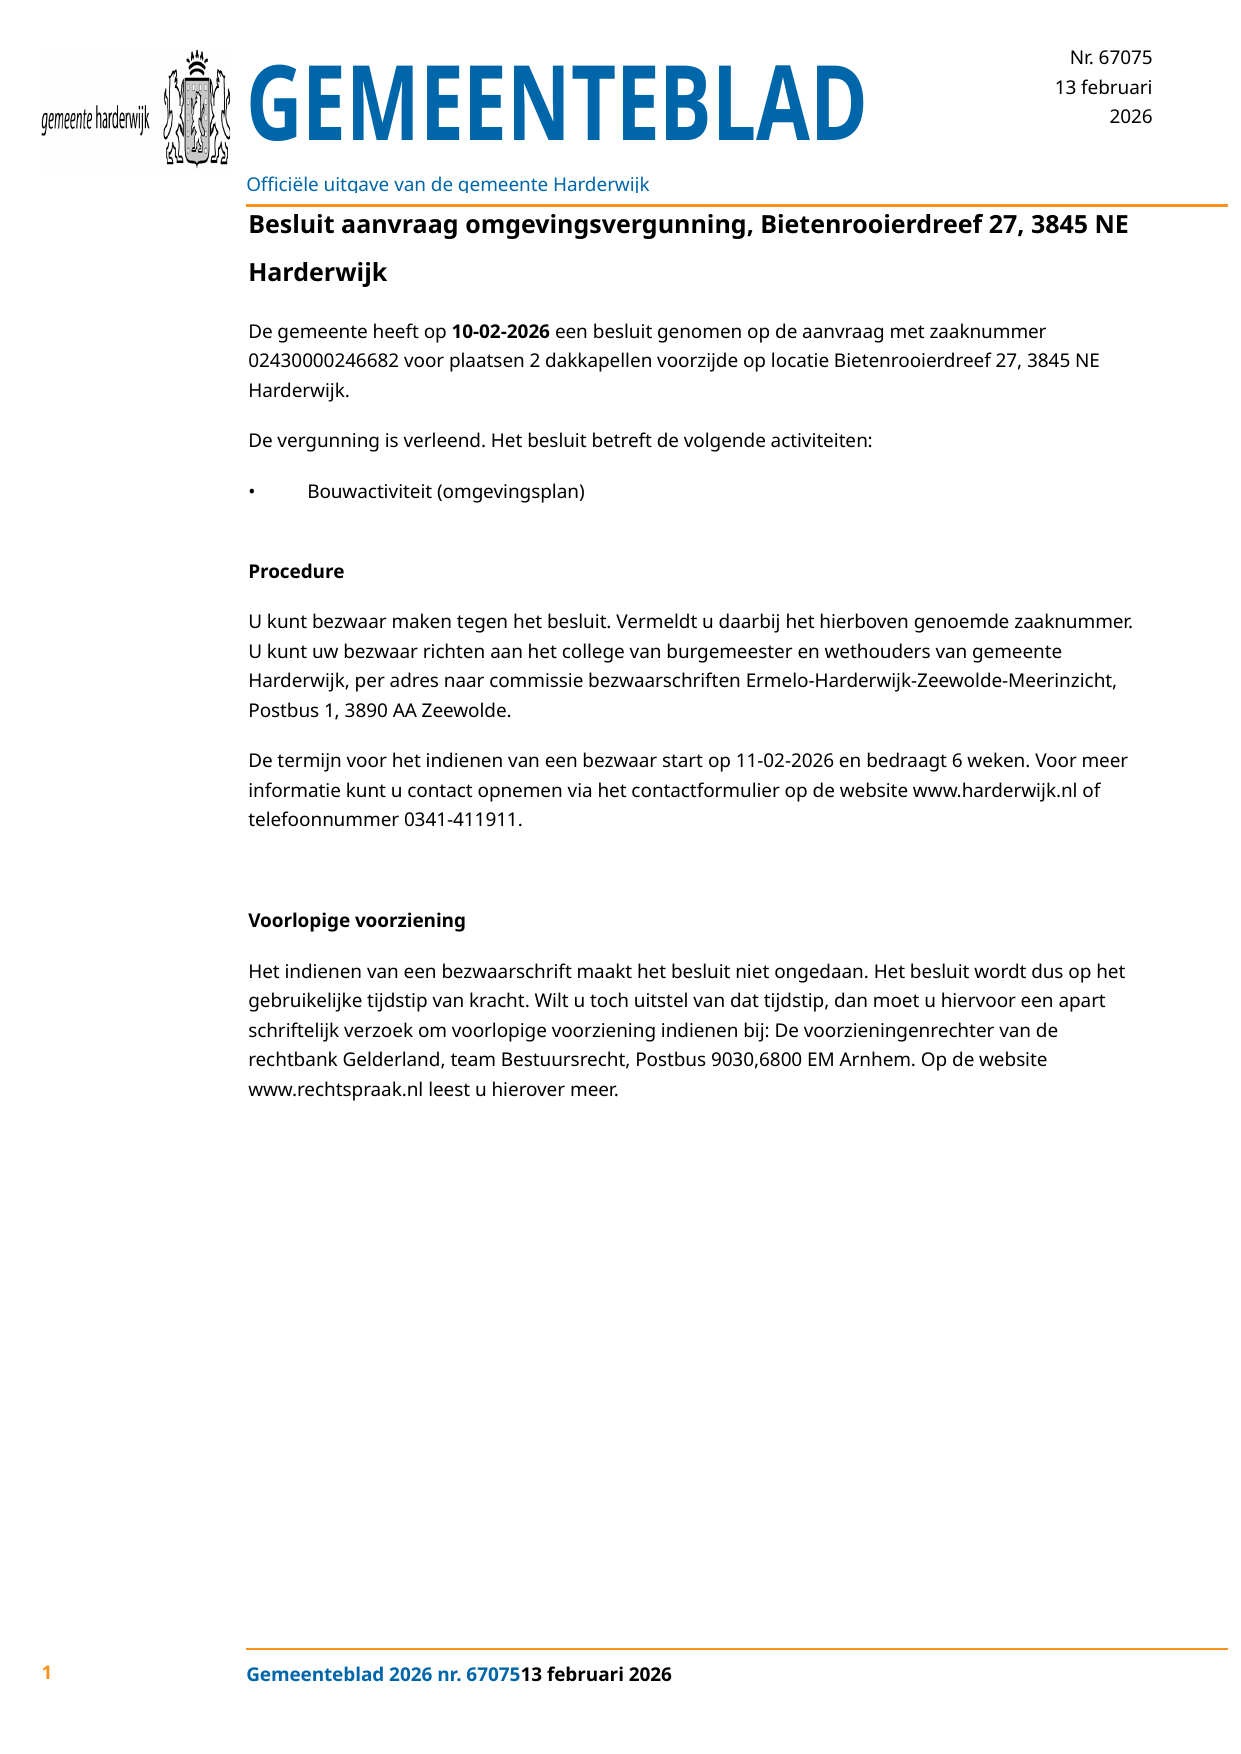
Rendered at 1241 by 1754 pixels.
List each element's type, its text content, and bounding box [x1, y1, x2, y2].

list Bouwactiviteit (omgevingsplan) [248, 478, 1152, 504]
text Procedure [248, 558, 1152, 584]
text De vergunning is verleend. Het besluit betreft de volgende activiteiten: [248, 427, 1152, 453]
text Voorlopige voorziening [248, 907, 1152, 933]
text Besluit aanvraag omgevingsvergunning, Bietenrooierdreef 27, 3845 NE Harderwijk [248, 207, 1152, 288]
text Het indienen van een bezwaarschrift maakt het besluit niet ongedaan. Het besluit wordt dus op het gebruikelijke tijdstip van kracht. Wilt u toch uitstel van dat tijdstip, dan moet u hiervoor een apart schriftelijk verzoek om voorlopige voorziening indienen bij: De voorzieningenrechter van de rechtbank Gelderland, team Bestuursrecht, Postbus 9030,6800 EM Arnhem. Op de website www.rechtspraak.nl leest u hierover meer. [248, 958, 1152, 1102]
text De termijn voor het indienen van een bezwaar start op 11-02-2026 en bedraagt 6 weken. Voor meer informatie kunt u contact opnemen via het contactformulier op de website www.harderwijk.nl of telefoonnummer 0341-411911. [248, 747, 1152, 832]
text De gemeente heeft op 10-02-2026 een besluit genomen op de aanvraag met zaaknummer 02430000246682 voor plaatsen 2 dakkapellen voorzijde op locatie Bietenrooierdreef 27, 3845 NE Harderwijk. [248, 318, 1152, 403]
text U kunt bezwaar maken tegen het besluit. Vermeldt u daarbij het hierboven genoemde zaaknummer. U kunt uw bezwaar richten aan het college van burgemeester en wethouders van gemeente Harderwijk, per adres naar commissie bezwaarschriften Ermelo-Harderwijk-Zeewolde-Meerinzicht, Postbus 1, 3890 AA Zeewolde. [248, 608, 1152, 723]
picture [41, 47, 231, 172]
